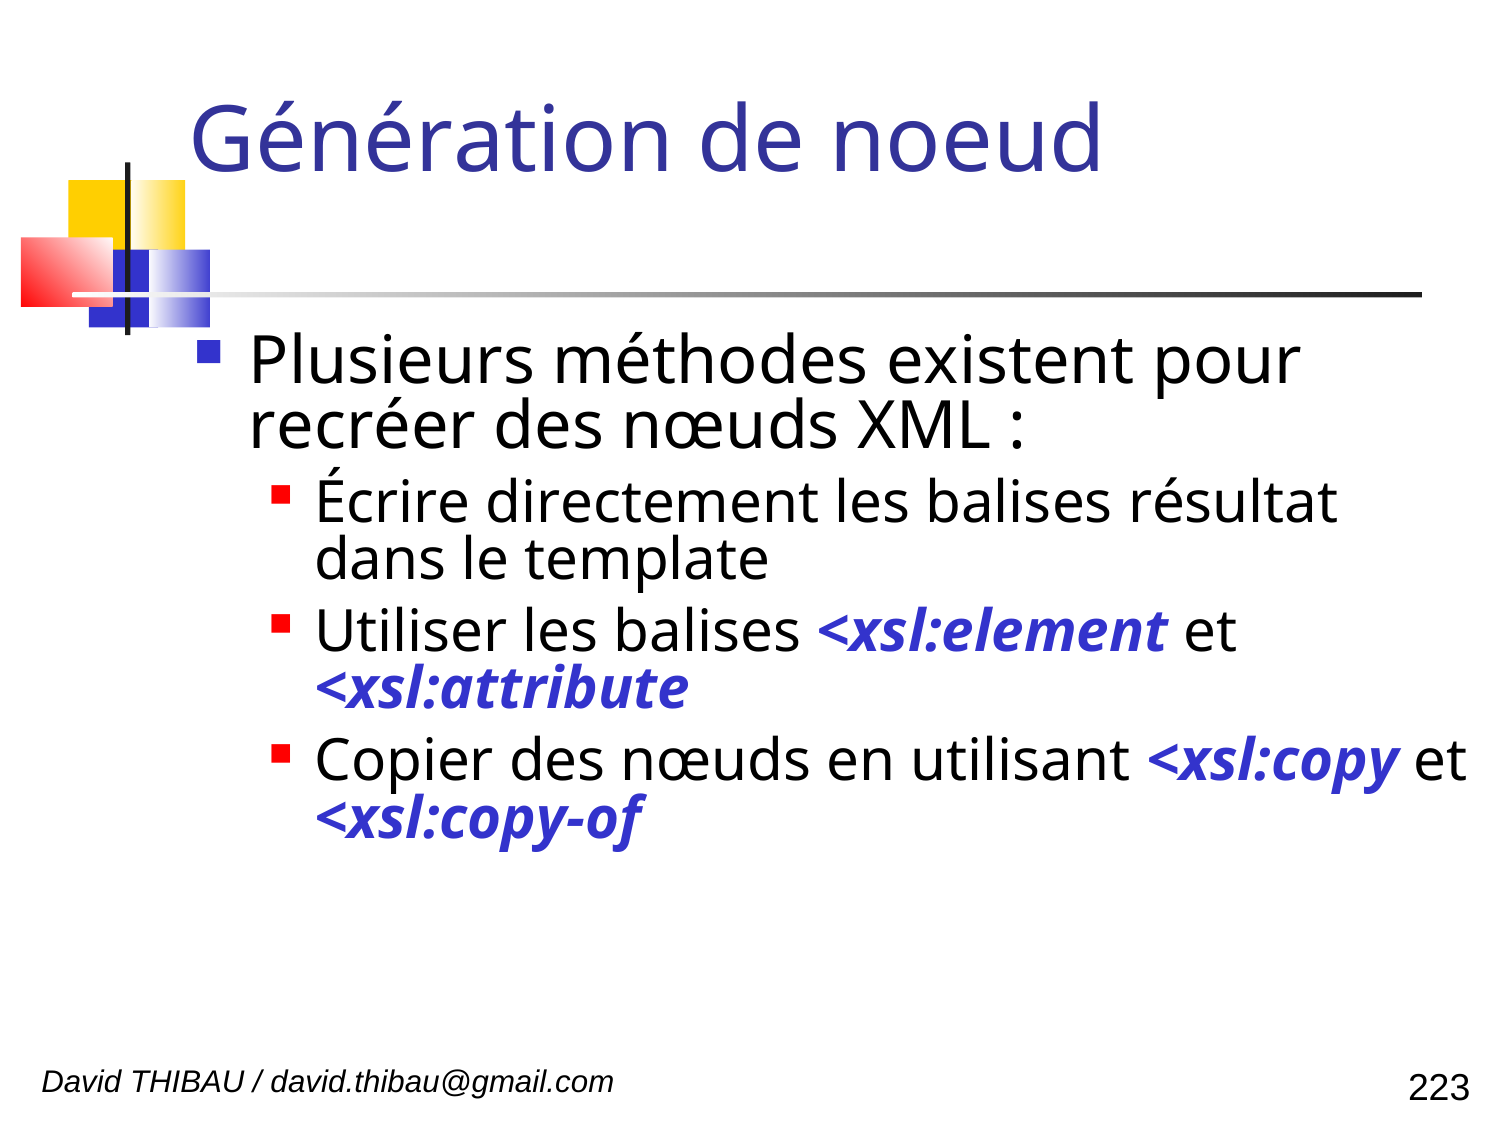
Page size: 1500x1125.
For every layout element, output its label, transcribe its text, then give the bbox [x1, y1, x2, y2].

title Génération de noeud [188, 13, 1467, 275]
list Plusieurs méthodes existent pour recréer des nœuds XML : Écrire directement les balises résultat dans le template Utiliser les balises <xsl:element et <xsl:attribute Copier des nœuds en utilisant <xsl:copy et <xsl:copy-of [193, 330, 1469, 1047]
